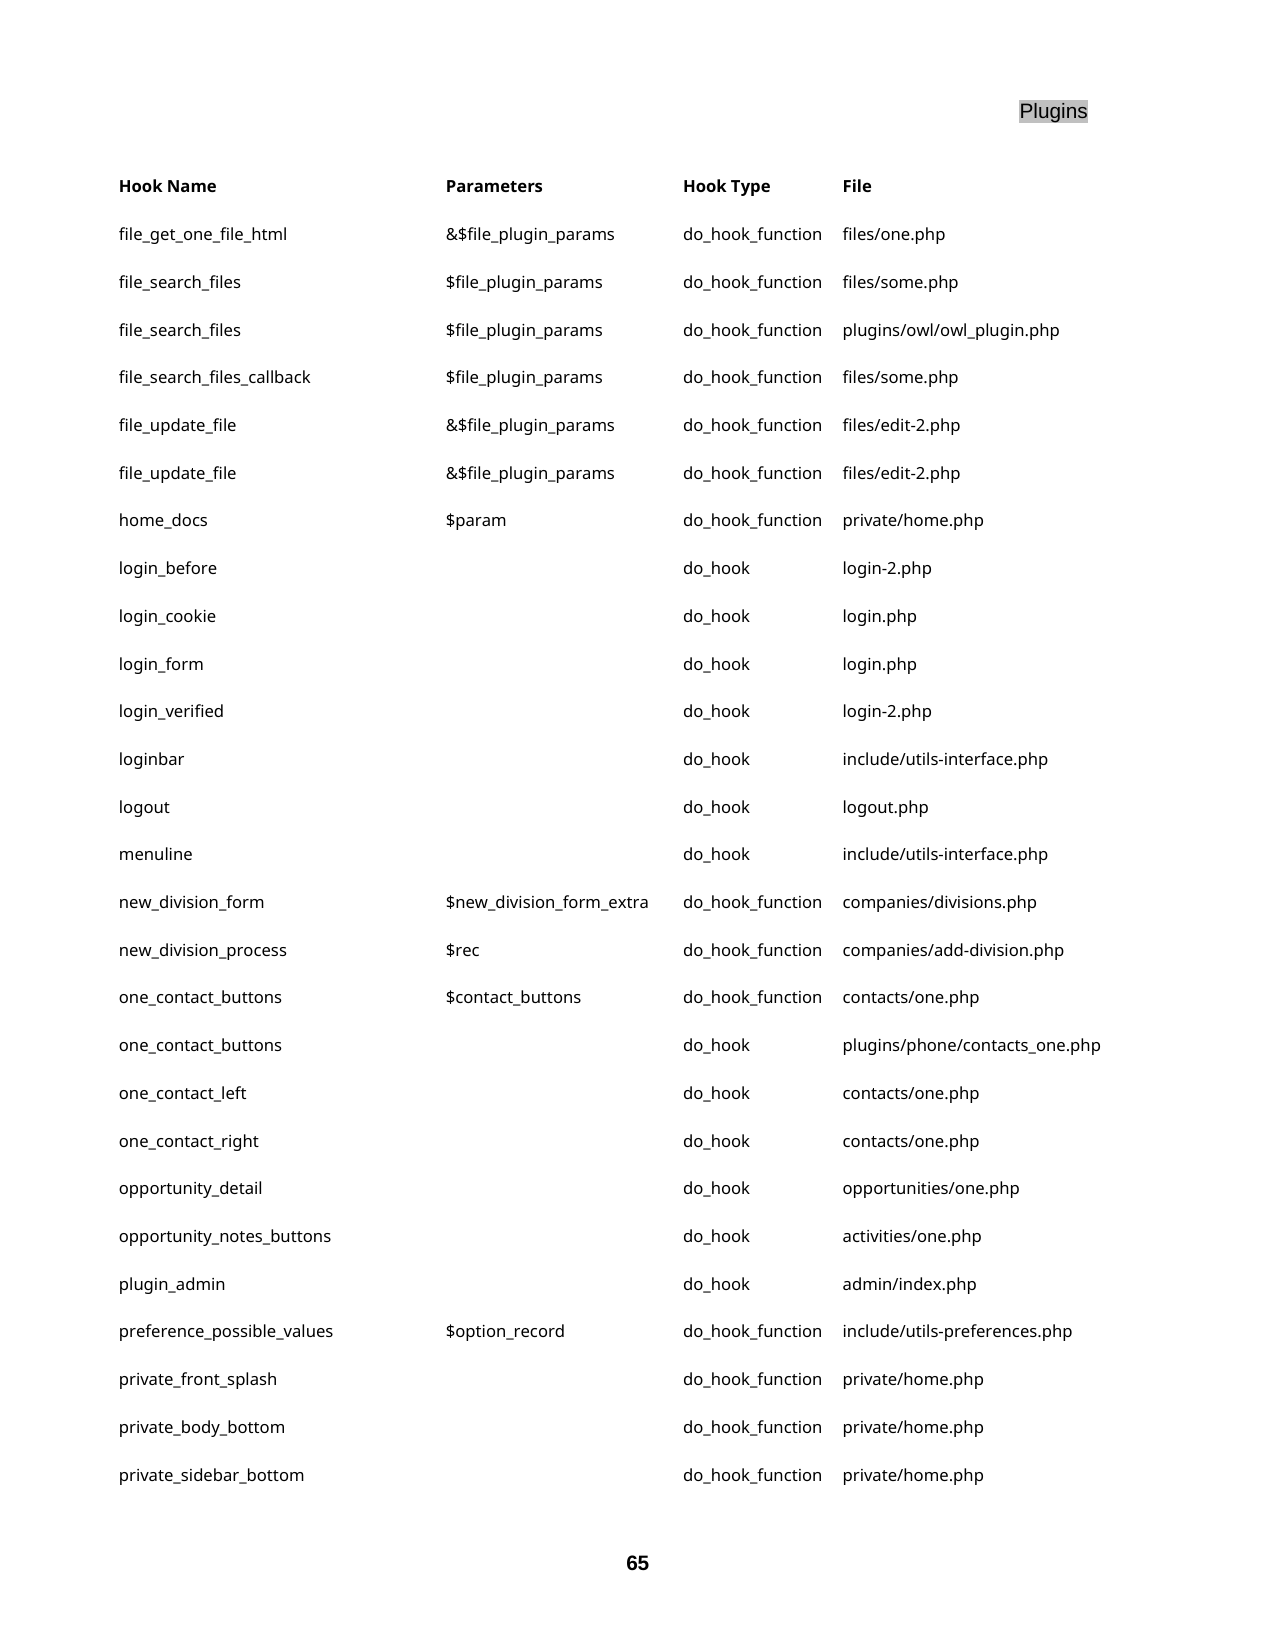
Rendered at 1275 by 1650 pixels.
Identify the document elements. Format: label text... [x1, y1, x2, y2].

table_cell [443, 1056, 680, 1104]
table_cell $param [443, 484, 680, 532]
table_cell file_search_files [116, 293, 442, 341]
table_header Hook Type [680, 150, 839, 198]
table_cell plugins/phone/contacts_one.php [839, 1009, 1191, 1056]
table_cell do_hook_function [680, 341, 839, 388]
table_cell opportunity_notes_buttons [116, 1200, 442, 1247]
table_cell companies/add-division.php [839, 913, 1191, 961]
table_cell $new_division_form_extra [443, 866, 680, 913]
table_cell login_verified [116, 675, 442, 722]
table_cell private/home.php [839, 1390, 1191, 1438]
table_cell include/utils-interface.php [839, 818, 1191, 866]
table_cell do_hook_function [680, 1438, 839, 1486]
table_cell file_update_file [116, 436, 442, 484]
table_cell new_division_form [116, 866, 442, 913]
table_cell do_hook_function [680, 866, 839, 913]
table_cell file_get_one_file_html [116, 198, 442, 245]
table_cell [443, 1438, 680, 1486]
table_cell login-2.php [839, 675, 1191, 722]
table_cell [443, 579, 680, 627]
table_cell $contact_buttons [443, 961, 680, 1009]
table_cell [443, 1152, 680, 1199]
table_cell files/edit-2.php [839, 436, 1191, 484]
table_cell logout.php [839, 770, 1191, 818]
table_cell do_hook [680, 723, 839, 770]
table_cell [443, 770, 680, 818]
table_cell [443, 723, 680, 770]
table_header File [839, 150, 1191, 198]
table_cell files/some.php [839, 245, 1191, 293]
table_cell do_hook_function [680, 436, 839, 484]
table_cell do_hook_function [680, 245, 839, 293]
table_cell [443, 1104, 680, 1152]
table_cell logout [116, 770, 442, 818]
table_cell do_hook_function [680, 293, 839, 341]
table_cell files/edit-2.php [839, 389, 1191, 436]
table_cell opportunity_detail [116, 1152, 442, 1199]
table_cell do_hook [680, 1200, 839, 1247]
table_cell one_contact_buttons [116, 1009, 442, 1056]
table_cell home_docs [116, 484, 442, 532]
table_cell [443, 627, 680, 675]
table_cell do_hook_function [680, 913, 839, 961]
table_cell do_hook_function [680, 484, 839, 532]
table_cell plugin_admin [116, 1247, 442, 1295]
table_cell do_hook [680, 627, 839, 675]
table_cell preference_possible_values [116, 1295, 442, 1343]
table_cell login_form [116, 627, 442, 675]
table_cell $option_record [443, 1295, 680, 1343]
table_cell files/one.php [839, 198, 1191, 245]
table_cell do_hook [680, 532, 839, 579]
table_cell &$file_plugin_params [443, 436, 680, 484]
table_cell [443, 818, 680, 866]
table_cell do_hook_function [680, 198, 839, 245]
table_cell $file_plugin_params [443, 245, 680, 293]
table_cell login_cookie [116, 579, 442, 627]
table_cell include/utils-interface.php [839, 723, 1191, 770]
table_cell admin/index.php [839, 1247, 1191, 1295]
table_cell do_hook [680, 770, 839, 818]
table_cell private/home.php [839, 1343, 1191, 1390]
table_cell $file_plugin_params [443, 293, 680, 341]
table_cell contacts/one.php [839, 961, 1191, 1009]
table_cell [443, 1009, 680, 1056]
table_cell do_hook_function [680, 389, 839, 436]
table_cell do_hook_function [680, 1343, 839, 1390]
table_cell do_hook_function [680, 1390, 839, 1438]
table_cell do_hook [680, 1056, 839, 1104]
table_cell include/utils-preferences.php [839, 1295, 1191, 1343]
table_cell contacts/one.php [839, 1056, 1191, 1104]
table_cell contacts/one.php [839, 1104, 1191, 1152]
table_cell one_contact_right [116, 1104, 442, 1152]
table_cell file_search_files_callback [116, 341, 442, 388]
table_cell do_hook [680, 1152, 839, 1199]
table_cell login_before [116, 532, 442, 579]
table_cell do_hook [680, 818, 839, 866]
table_cell files/some.php [839, 341, 1191, 388]
table_cell private/home.php [839, 484, 1191, 532]
table_cell file_update_file [116, 389, 442, 436]
table_cell do_hook [680, 1247, 839, 1295]
table_cell do_hook_function [680, 1295, 839, 1343]
table_cell menuline [116, 818, 442, 866]
table_cell $file_plugin_params [443, 341, 680, 388]
table_cell &$file_plugin_params [443, 389, 680, 436]
table_cell one_contact_left [116, 1056, 442, 1104]
table_header Hook Name [116, 150, 442, 198]
table_cell [443, 1247, 680, 1295]
table_cell login.php [839, 627, 1191, 675]
table_cell opportunities/one.php [839, 1152, 1191, 1199]
table_cell &$file_plugin_params [443, 198, 680, 245]
table_cell do_hook_function [680, 961, 839, 1009]
table_cell $rec [443, 913, 680, 961]
table_cell login-2.php [839, 532, 1191, 579]
table_cell loginbar [116, 723, 442, 770]
table_cell do_hook [680, 1009, 839, 1056]
table_cell private_sidebar_bottom [116, 1438, 442, 1486]
table_cell companies/divisions.php [839, 866, 1191, 913]
table_cell file_search_files [116, 245, 442, 293]
table_cell [443, 1390, 680, 1438]
table_cell one_contact_buttons [116, 961, 442, 1009]
table_cell login.php [839, 579, 1191, 627]
table_cell private_front_splash [116, 1343, 442, 1390]
table_cell private/home.php [839, 1438, 1191, 1486]
table_cell [443, 1343, 680, 1390]
table_cell new_division_process [116, 913, 442, 961]
table_cell private_body_bottom [116, 1390, 442, 1438]
table_cell [443, 532, 680, 579]
table_header Parameters [443, 150, 680, 198]
table_cell [443, 1200, 680, 1247]
table_cell activities/one.php [839, 1200, 1191, 1247]
table_cell plugins/owl/owl_plugin.php [839, 293, 1191, 341]
table_cell [443, 675, 680, 722]
table_cell do_hook [680, 675, 839, 722]
table_cell do_hook [680, 579, 839, 627]
table_cell do_hook [680, 1104, 839, 1152]
